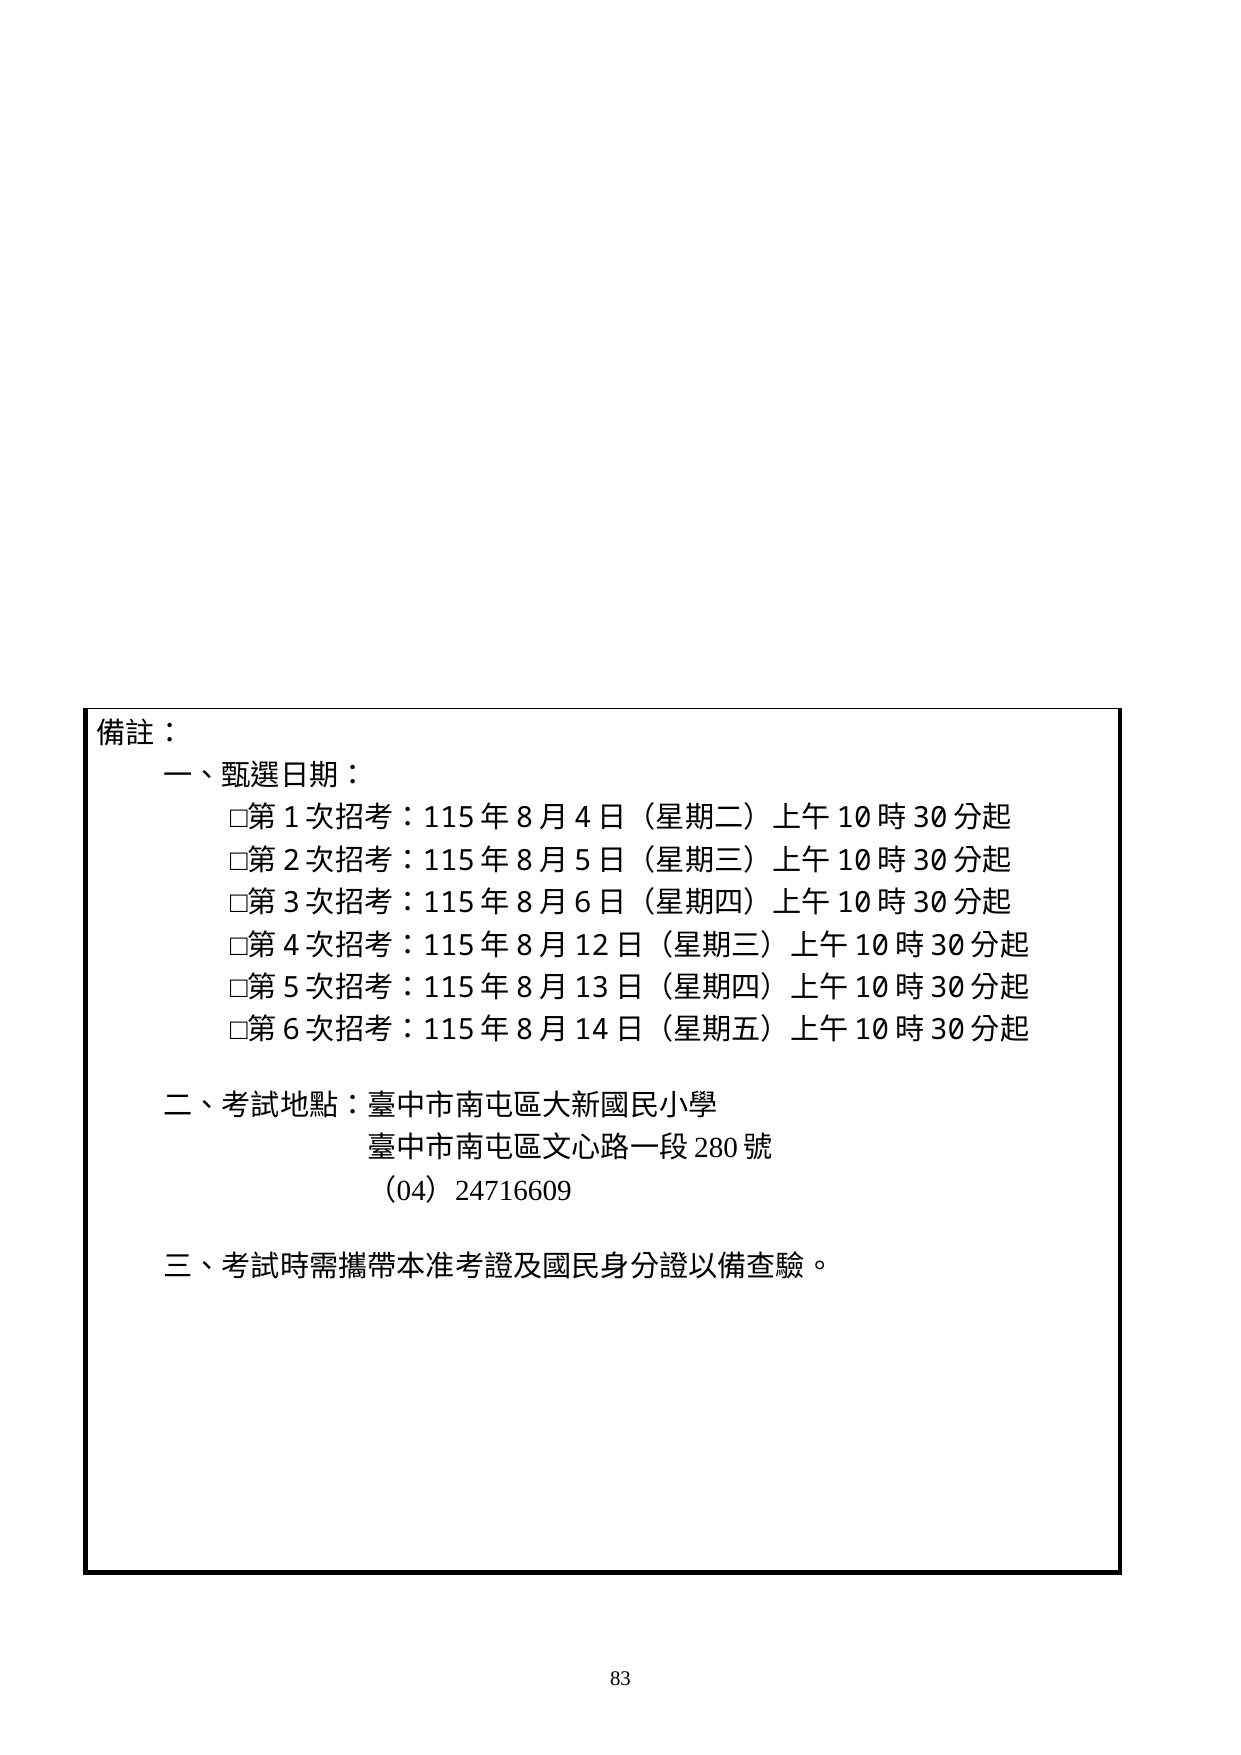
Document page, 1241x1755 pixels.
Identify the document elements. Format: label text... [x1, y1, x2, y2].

table_cell 備註： 一、甄選日期： □第1次招考：115年8月4日（星期二）上午10時30分起 □第2次招考：115年8月5日（星期三）上午10時30分起 □第3次招考：115年8月6日（星期四）上午10時30分起 □第4次招考：115年8月12日（星期三）上午10時30分起 □第5次招考：115年8月13日（星期四）上午10時30分起 □第6次招考：115年8月14日（星期五）上午10時30分起 二、考試地點：臺中市南屯區大新國民小學 臺中市南屯區文心路一段280號 （04）24716609 三、考試時需攜帶本准考證及國民身分證以備查驗。 [88, 709, 1118, 1570]
